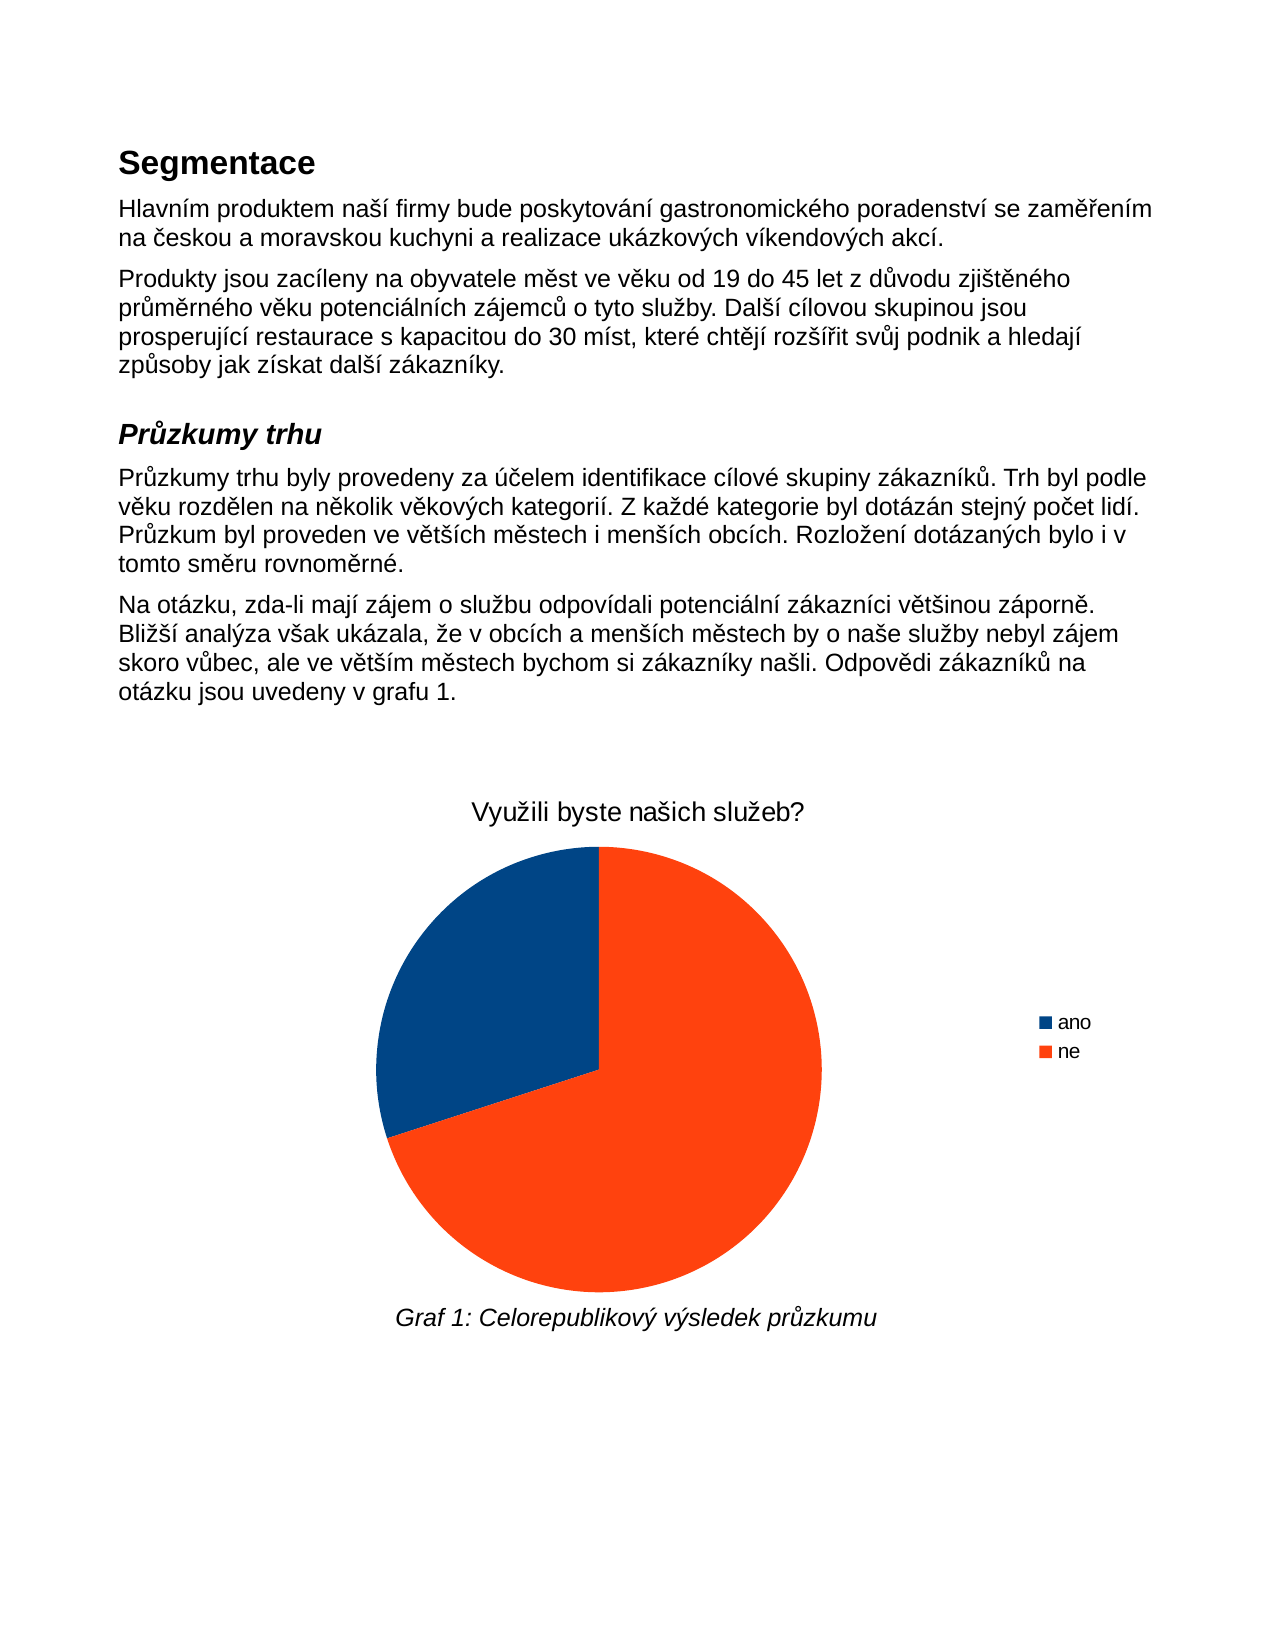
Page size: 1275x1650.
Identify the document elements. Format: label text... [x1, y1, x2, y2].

text Produkty jsou zacíleny na obyvatele měst ve věku od 19 do 45 let z důvodu zjištěného průměrného věku potenciálních zájemců o tyto služby. Další cílovou skupinou jsou prosperující restaurace s kapacitou do 30 míst, které chtějí rozšířit svůj podnik a hledají způsoby jak získat další zákazníky. [118, 264, 1157, 379]
subtitle Segmentace [118, 143, 1157, 182]
text Hlavním produktem naší firmy bude poskytování gastronomického poradenství se zaměřením na českou a moravskou kuchyni a realizace ukázkových víkendových akcí. [118, 194, 1157, 252]
text Průzkumy trhu byly provedeny za účelem identifikace cílové skupiny zákazníků. Trh byl podle věku rozdělen na několik věkových kategorií. Z každé kategorie byl dotázán stejný počet lidí. Průzkum byl proveden ve větších městech i menších obcích. Rozložení dotázaných bylo i v tomto směru rovnoměrné. [118, 463, 1157, 578]
text Na otázku, zda-li mají zájem o službu odpovídali potenciální zákazníci většinou záporně. Bližší analýza však ukázala, že v obcích a menších městech by o naše služby nebyl zájem skoro vůbec, ale ve větším městech bychom si zákazníky našli. Odpovědi zákazníků na otázku jsou uvedeny v grafu 1. [118, 590, 1157, 705]
subtitle Průzkumy trhu [118, 417, 1157, 450]
text Graf 1: Celorepublikový výsledek průzkumu [165, 1303, 1110, 1332]
